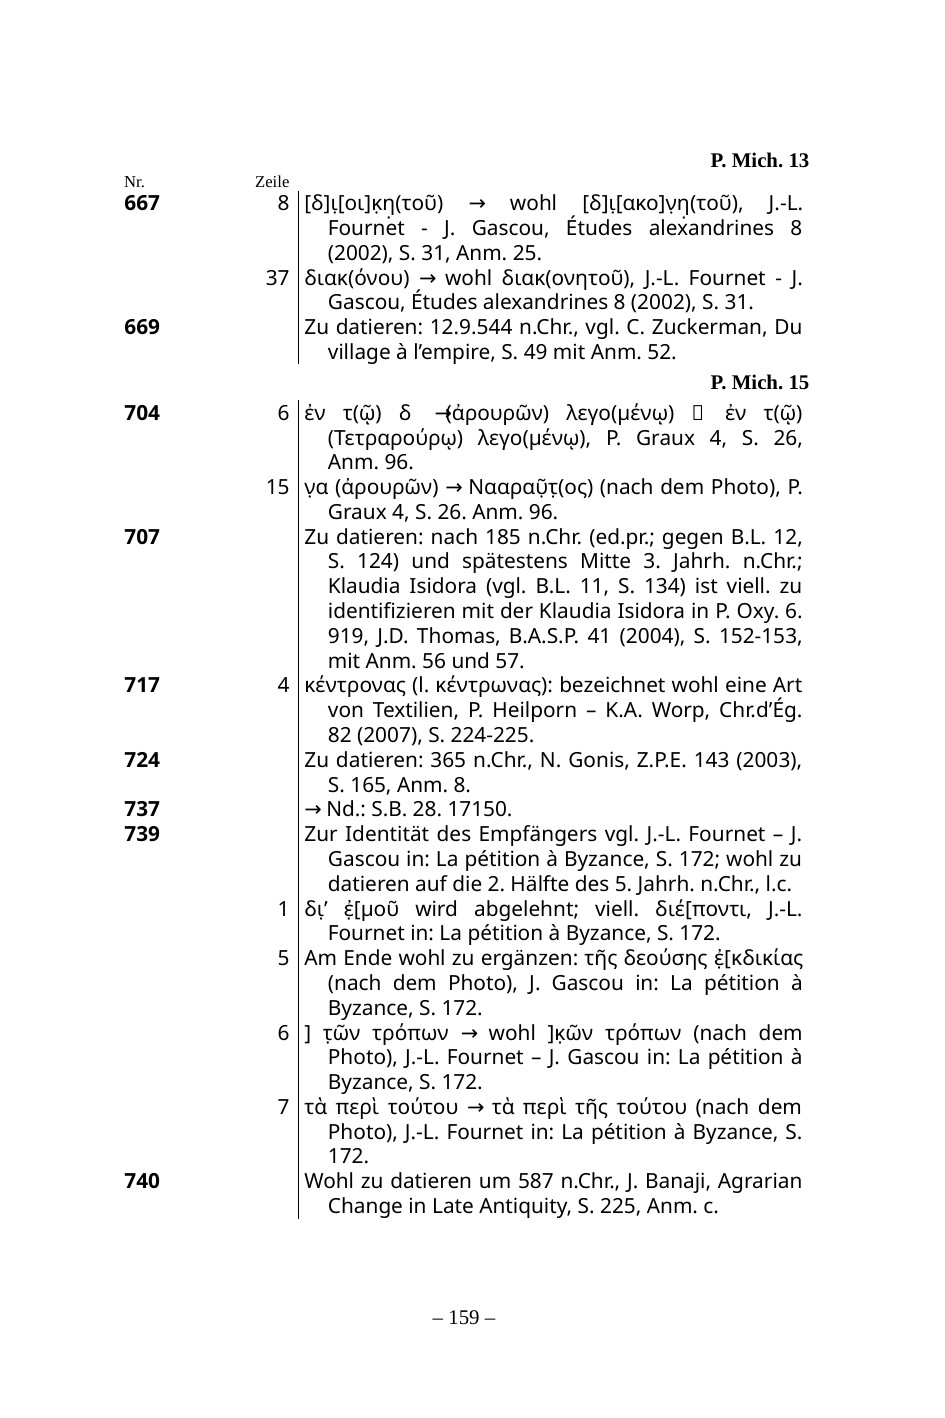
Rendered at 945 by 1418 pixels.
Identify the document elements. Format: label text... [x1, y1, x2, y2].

table_cell Zu datieren: nach 185 n.Chr. (ed.pr.; gegen B.L. 12, S. 124) und spätestens Mitte 3. Jahrh. n.Chr.; Klaudia Isidora (vgl. B.L. 11, S. 134) ist viell. zu identifizieren mit der Klaudia Isidora in P. Oxy. 6. 919, J.D. Thomas, B.A.S.P. 41 (2004), S. 152-153, mit Anm. 56 und 57. [299, 524, 809, 673]
table_cell 717 [118, 673, 207, 747]
table_cell 7 [118, 1095, 298, 1169]
table_cell 6 [118, 1020, 298, 1094]
table_cell 8 [207, 191, 298, 265]
table_cell κέντρονας (l. κέντρωνας): bezeichnet wohl eine Art von Textilien, P. Heilporn – K.A. Worp, Chr.d’Ég. 82 (2007), S. 224-225. [299, 673, 809, 747]
subtitle P. Mich. 15 [118, 370, 809, 394]
table_cell τὰ περὶ τούτου → τὰ περὶ τῆς τούτου (nach dem Photo), J.-L. Fournet in: La pétition à Byzance, S. 172. [299, 1095, 809, 1169]
table_cell 667 [118, 191, 207, 265]
table_cell 5 [118, 946, 298, 1020]
table_cell 37 [118, 265, 298, 315]
table_header 704 [118, 400, 207, 475]
table_cell δι̣ʼ ἐ̣[μοῦ wird abgelehnt; viell. διέ[ποντι, J.-L. Fournet in: La pétition à Byzance, S. 172. [299, 896, 809, 946]
table_cell 4 [207, 673, 298, 747]
table_cell 737 [118, 797, 298, 822]
table_cell 707 [118, 524, 298, 673]
table_header 6 [207, 400, 298, 475]
table_cell Zu datieren: 365 n.Chr., N. Gonis, Z.P.E. 143 (2003), S. 165, Anm. 8. [299, 748, 809, 797]
table_cell ν̣α (ἀρουρῶν) → Νααραῦ̣τ̣(ος) (nach dem Photo), P. Graux 4, S. 26. Anm. 96. [299, 475, 809, 524]
table_cell 739 [118, 822, 298, 896]
table_cell Am Ende wohl zu ergänzen: τῆς δεούσης ἐ̣[κδικίας (nach dem Photo), J. Gascou in: La pétition à Byzance, S. 172. [299, 946, 809, 1020]
table_cell 669 [118, 315, 298, 364]
table_cell → Nd.: S.B. 28. 17150. [299, 797, 809, 822]
table_cell [δ]ι̣[οι]κ̣η̣(τοῦ) → wohl [δ]ι̣[ακο]ν̣η̣(τοῦ), J.-L. Fournet - J. Gascou, Études alexandrines 8 (2002), S. 31, Anm. 25. [299, 191, 809, 265]
table_cell 724 [118, 748, 298, 797]
table_cell Wohl zu datieren um 587 n.Chr., J. Banaji, Agrarian Change in Late Antiquity, S. 225, Anm. c. [299, 1169, 809, 1218]
table_cell 15 [118, 475, 298, 524]
table_cell Zur Identität des Empfängers vgl. J.-L. Fournet – J. Gascou in: La pétition à Byzance, S. 172; wohl zu datieren auf die 2. Hälfte des 5. Jahrh. n.Chr., l.c. [299, 822, 809, 896]
table_cell διακ(όνου) → wohl διακ(ονητοῦ), J.-L. Fournet - J. Gascou, Études alexandrines 8 (2002), S. 31. [299, 265, 809, 315]
table_cell 1 [118, 896, 298, 946]
table_cell Zu datieren: 12.9.544 n.Chr., vgl. C. Zuckerman, Du village à l’empire, S. 49 mit Anm. 52. [299, 315, 809, 364]
table_cell 740 [118, 1169, 298, 1218]
table_header ἐν τ(ῷ) δ  (ἀρουρῶν) λεγο(μένῳ) → ἐν τ(ῷ) (Τετραρούρῳ) λεγο(μένῳ), P. Graux 4, S. 26, Anm. 96. [299, 400, 809, 475]
table_cell ] τ̣ῶν τρόπων → wohl ]κ̣ῶν τρόπων (nach dem Photo), J.-L. Fournet – J. Gascou in: La pétition à Byzance, S. 172. [299, 1020, 809, 1094]
